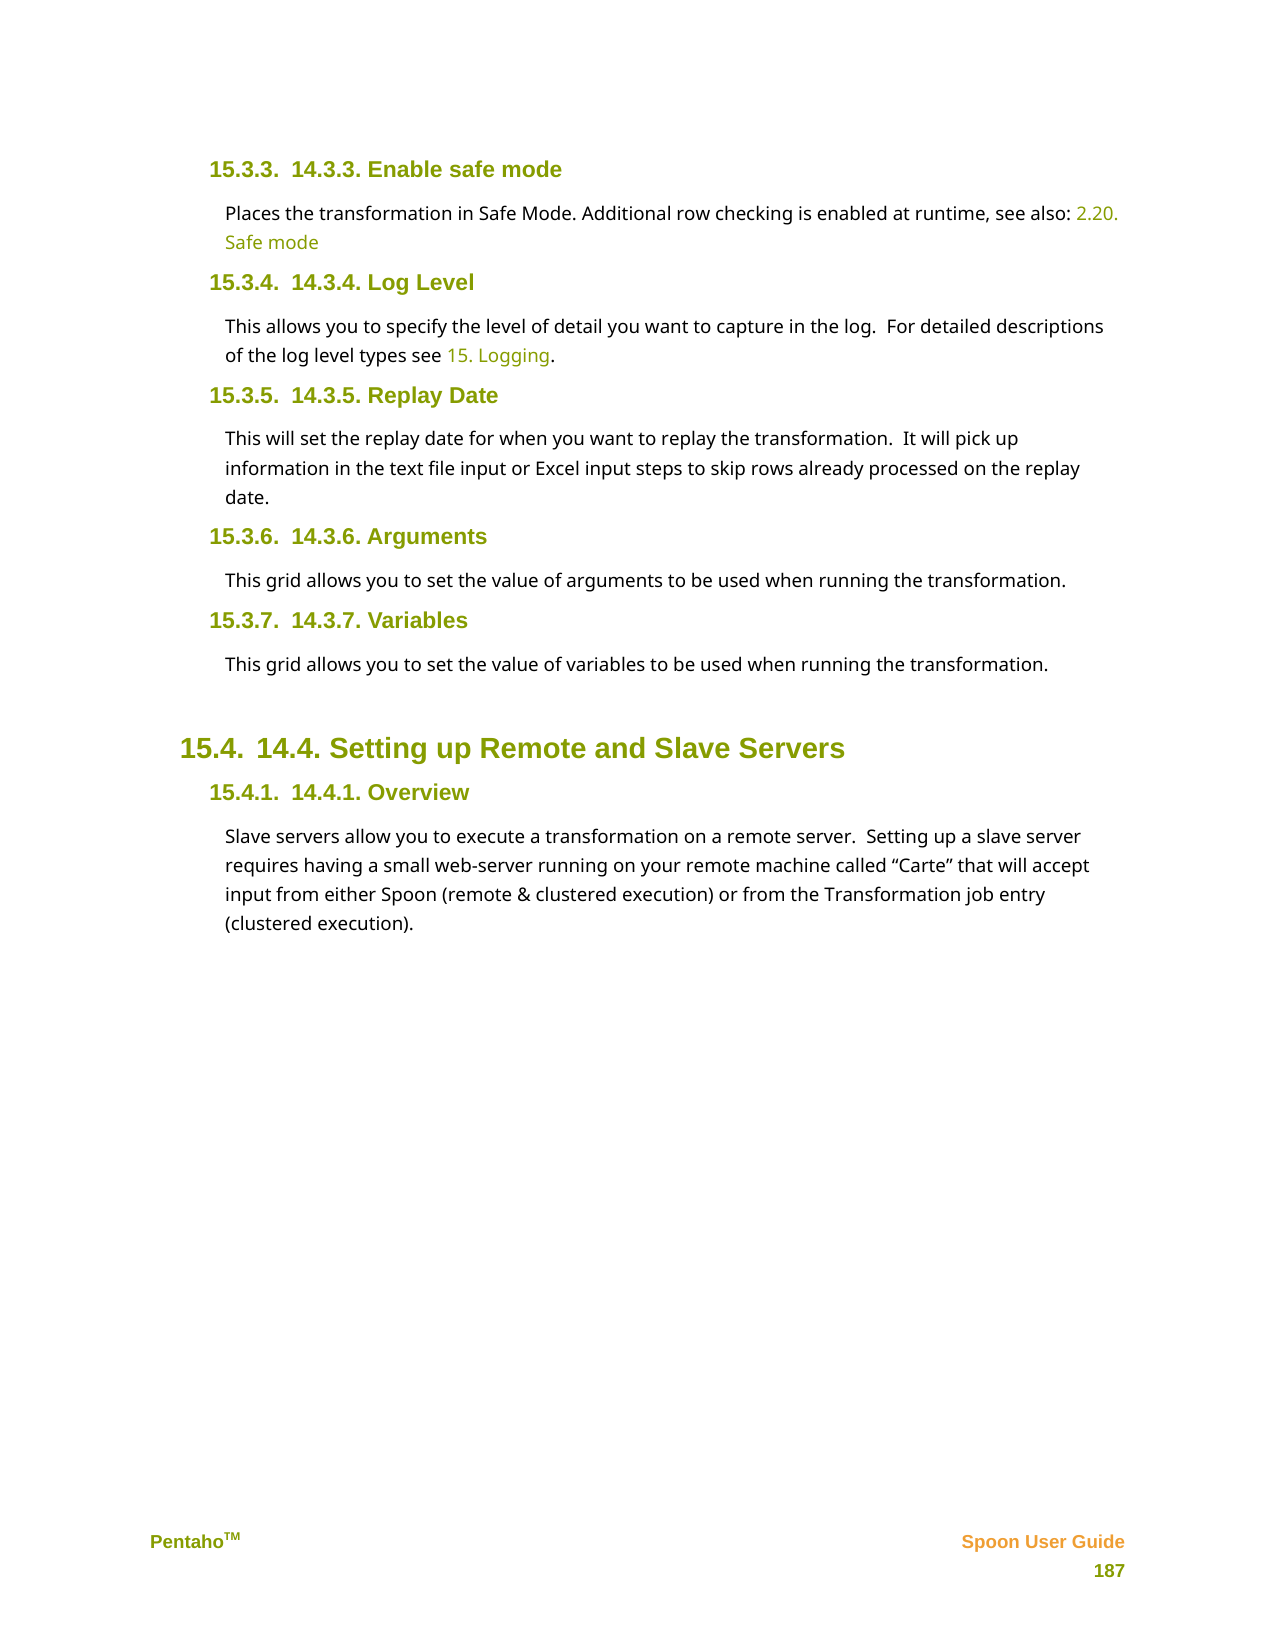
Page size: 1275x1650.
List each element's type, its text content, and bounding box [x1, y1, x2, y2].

subtitle 14.3.3. Enable safe mode [209, 150, 1125, 185]
text This allows you to specify the level of detail you want to capture in the log. For detailed descriptions of the log level types see 15. Logging. [225, 310, 1125, 368]
text This will set the replay date for when you want to replay the transformation. It will pick up information in the text file input or Excel input steps to skip rows already processed on the replay date. [225, 422, 1125, 510]
subtitle 14.3.7. Variables [209, 600, 1125, 635]
text Places the transformation in Safe Mode. Additional row checking is enabled at runtime, see also: 2.20. Safe mode [225, 197, 1125, 256]
text Slave servers allow you to execute a transformation on a remote server. Setting up a slave server requires having a small web-server running on your remote machine called “Carte” that will accept input from either Spoon (remote & clustered execution) or from the Transformation job entry (clustered execution). [225, 820, 1125, 937]
subtitle 14.3.4. Log Level [209, 263, 1125, 297]
subtitle 14.4. Setting up Remote and Slave Servers [179, 731, 1125, 766]
text This grid allows you to set the value of arguments to be used when running the transformation. [225, 564, 1125, 593]
subtitle 14.3.5. Replay Date [209, 375, 1125, 410]
text This grid allows you to set the value of variables to be used when running the transformation. [225, 648, 1125, 677]
subtitle 14.4.1. Overview [209, 773, 1125, 808]
subtitle 14.3.6. Arguments [209, 517, 1125, 552]
